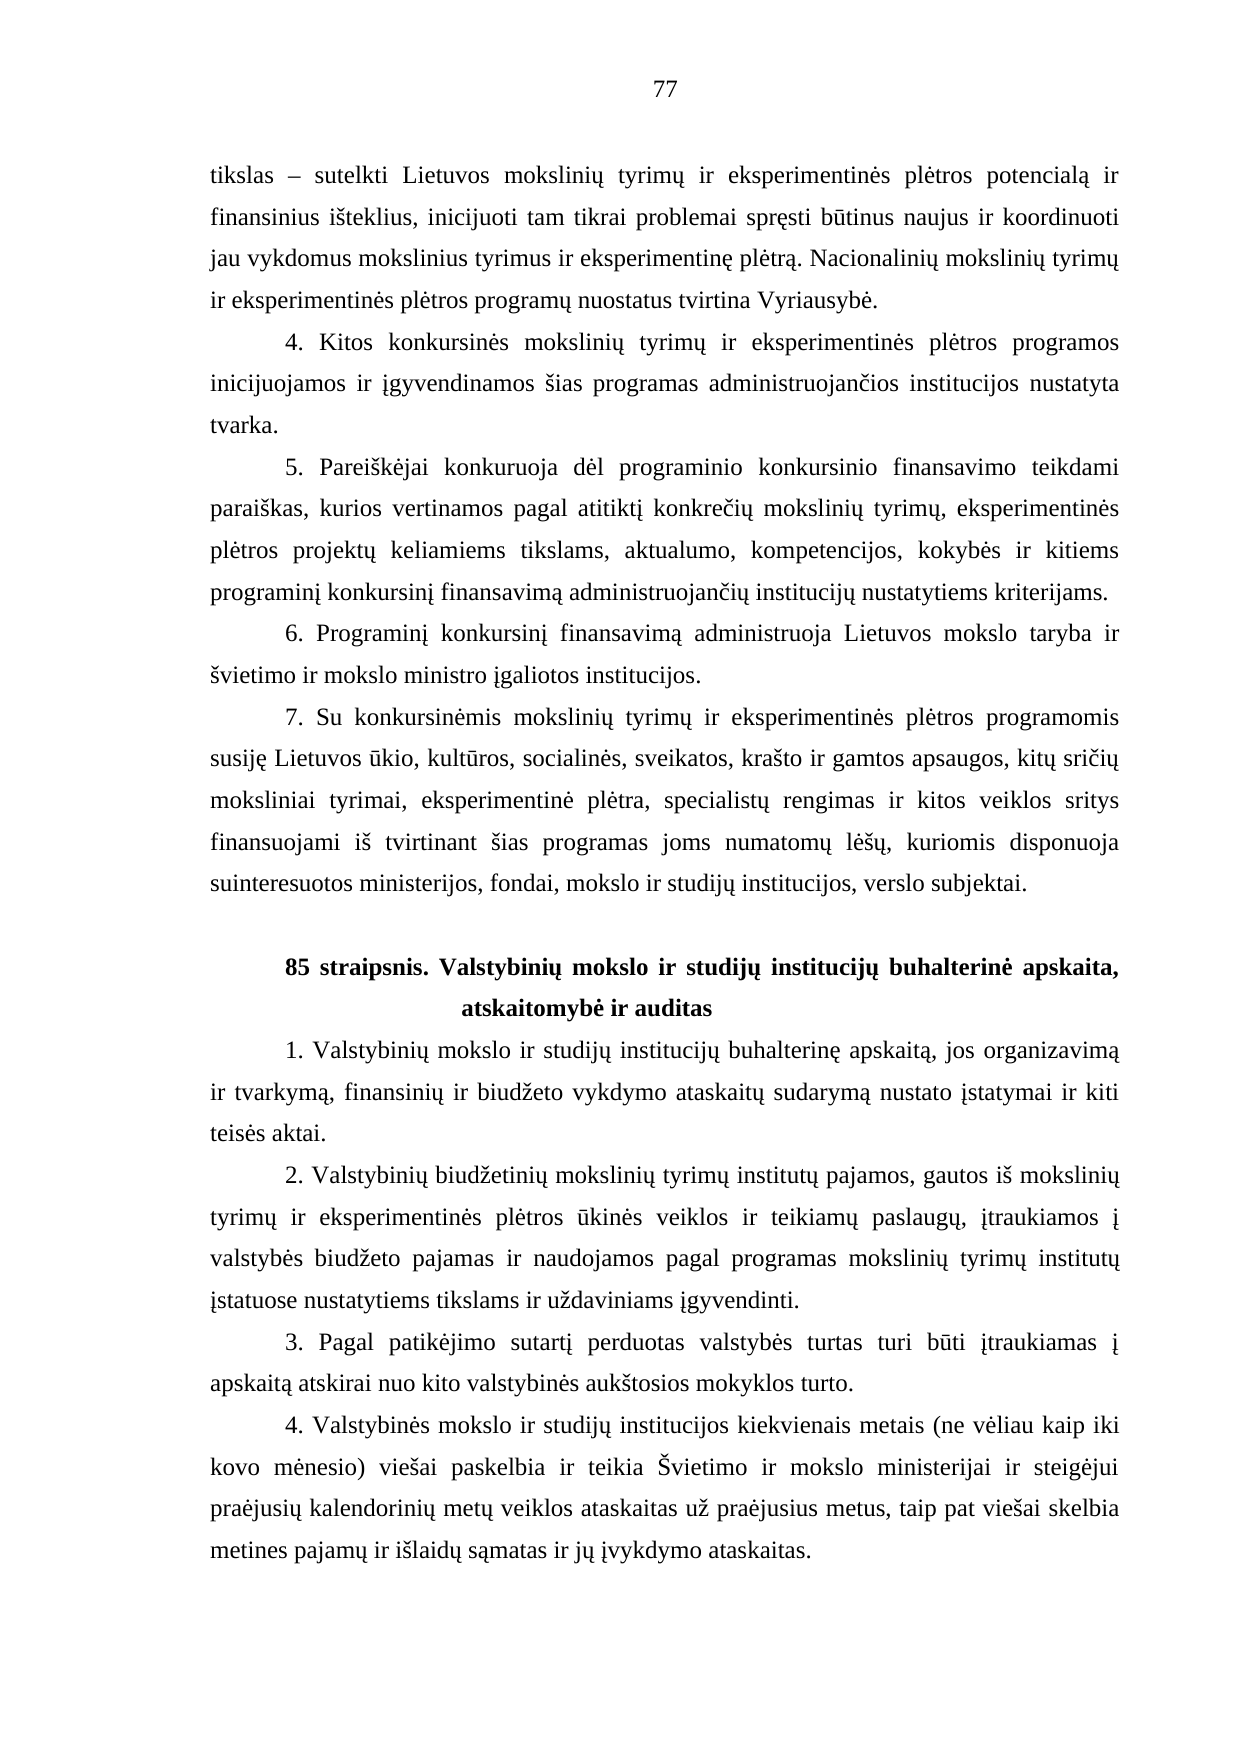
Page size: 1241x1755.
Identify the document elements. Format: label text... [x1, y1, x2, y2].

text 2. Valstybinių biudžetinių mokslinių tyrimų institutų pajamos, gautos iš mokslinių tyrimų ir eksperimentinės plėtros ūkinės veiklos ir teikiamų paslaugų, įtraukiamos į valstybės biudžeto pajamas ir naudojamos pagal programas mokslinių tyrimų institutų įstatuose nustatytiems tikslams ir uždaviniams įgyvendinti. [210, 1150, 1120, 1317]
text 7. Su konkursinėmis mokslinių tyrimų ir eksperimentinės plėtros programomis susiję Lietuvos ūkio, kultūros, socialinės, sveikatos, krašto ir gamtos apsaugos, kitų sričių moksliniai tyrimai, eksperimentinė plėtra, specialistų rengimas ir kitos veiklos sritys finansuojami iš tvirtinant šias programas joms numatomų lėšų, kuriomis disponuoja suinteresuotos ministerijos, fondai, mokslo ir studijų institucijos, verslo subjektai. [210, 692, 1120, 900]
text 6. Programinį konkursinį finansavimą administruoja Lietuvos mokslo taryba ir švietimo ir mokslo ministro įgaliotos institucijos. [210, 608, 1120, 692]
text 1. Valstybinių mokslo ir studijų institucijų buhalterinę apskaitą, jos organizavimą ir tvarkymą, finansinių ir biudžeto vykdymo ataskaitų sudarymą nustato įstatymai ir kiti teisės aktai. [210, 1025, 1120, 1150]
text tikslas – sutelkti Lietuvos mokslinių tyrimų ir eksperimentinės plėtros potencialą ir finansinius išteklius, inicijuoti tam tikrai problemai spręsti būtinus naujus ir koordinuoti jau vykdomus mokslinius tyrimus ir eksperimentinę plėtrą. Nacionalinių mokslinių tyrimų ir eksperimentinės plėtros programų nuostatus tvirtina Vyriausybė. [210, 150, 1120, 317]
text 4. Kitos konkursinės mokslinių tyrimų ir eksperimentinės plėtros programos inicijuojamos ir įgyvendinamos šias programas administruojančios institucijos nustatyta tvarka. [210, 317, 1120, 442]
text 3. Pagal patikėjimo sutartį perduotas valstybės turtas turi būti įtraukiamas į apskaitą atskirai nuo kito valstybinės aukštosios mokyklos turto. [210, 1317, 1120, 1400]
text 85 straipsnis. Valstybinių mokslo ir studijų institucijų buhalterinė apskaita, atskaitomybė ir auditas [285, 942, 1120, 1025]
text 5. Pareiškėjai konkuruoja dėl programinio konkursinio finansavimo teikdami paraiškas, kurios vertinamos pagal atitiktį konkrečių mokslinių tyrimų, eksperimentinės plėtros projektų keliamiems tikslams, aktualumo, kompetencijos, kokybės ir kitiems programinį konkursinį finansavimą administruojančių institucijų nustatytiems kriterijams. [210, 442, 1120, 608]
text 4. Valstybinės mokslo ir studijų institucijos kiekvienais metais (ne vėliau kaip iki kovo mėnesio) viešai paskelbia ir teikia Švietimo ir mokslo ministerijai ir steigėjui praėjusių kalendorinių metų veiklos ataskaitas už praėjusius metus, taip pat viešai skelbia metines pajamų ir išlaidų sąmatas ir jų įvykdymo ataskaitas. [210, 1400, 1120, 1567]
